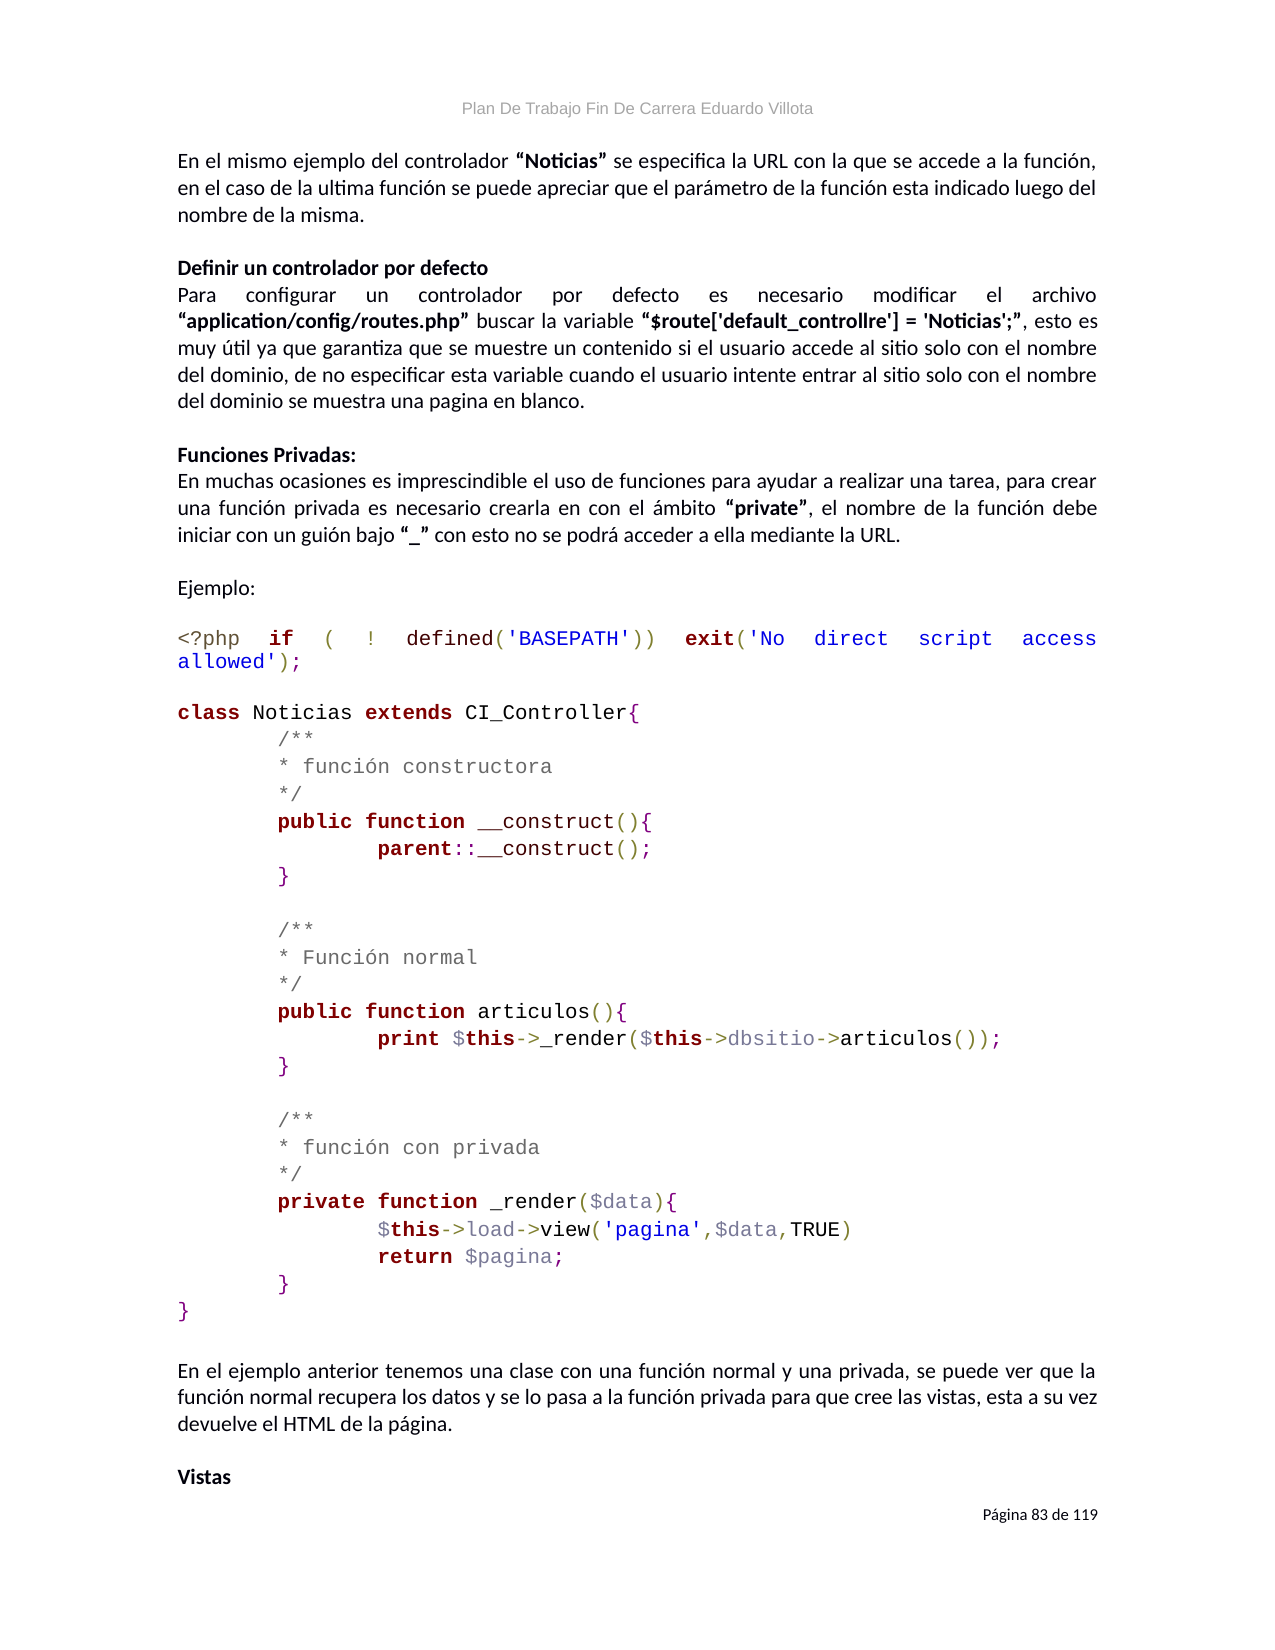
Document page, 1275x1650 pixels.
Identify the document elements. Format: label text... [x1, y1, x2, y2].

text Ejemplo: [177, 574, 1098, 601]
text class Noticias extends CI_Controller{ [177, 702, 1098, 726]
text } [177, 1300, 1098, 1324]
text return $pagina; [177, 1246, 1098, 1269]
text En el mismo ejemplo del controlador “Noticias” se especifica la URL con la que se accede a la función, en el caso de la ultima función se puede apreciar que el parámetro de la función esta indicado luego del nombre de la misma. [177, 148, 1098, 228]
text } [177, 1056, 1098, 1079]
text Funciones Privadas: [177, 441, 1098, 468]
text * función constructora [177, 756, 1098, 780]
text Vistas [177, 1463, 1098, 1490]
text Para configurar un controlador por defecto es necesario modificar el archivo “application/config/routes.php” buscar la variable “$route['default_controllre'] = 'Noticias';”, esto es muy útil ya que garantiza que se muestre un contenido si el usuario accede al sitio solo con el nombre del dominio, de no especificar esta variable cuando el usuario intente entrar al sitio solo con el nombre del dominio se muestra una pagina en blanco. [177, 281, 1098, 414]
text $this->load->view('pagina',$data,TRUE) [177, 1219, 1098, 1242]
text En el ejemplo anterior tenemos una clase con una función normal y una privada, se puede ver que la función normal recupera los datos y se lo pasa a la función privada para que cree las vistas, esta a su vez devuelve el HTML de la página. [177, 1357, 1098, 1437]
text private function _render($data){ [177, 1191, 1098, 1215]
text /** [177, 1110, 1098, 1133]
text public function __construct(){ [177, 811, 1098, 834]
text parent::__construct(); [177, 838, 1098, 862]
text * función con privada [177, 1137, 1098, 1161]
text } [177, 865, 1098, 889]
text */ [177, 974, 1098, 998]
text */ [177, 1164, 1098, 1188]
text print $this->_render($this->dbsitio->articulos()); [177, 1028, 1098, 1052]
text } [177, 1273, 1098, 1297]
text * Función normal [177, 947, 1098, 970]
text /** [177, 919, 1098, 943]
text <?php if ( ! defined('BASEPATH')) exit('No direct script access allowed'); [177, 628, 1098, 675]
text En muchas ocasiones es imprescindible el uso de funciones para ayudar a realizar una tarea, para crear una función privada es necesario crearla en con el ámbito “private”, el nombre de la función debe iniciar con un guión bajo “_” con esto no se podrá acceder a ella mediante la URL. [177, 468, 1098, 548]
text /** [177, 729, 1098, 753]
text public function articulos(){ [177, 1001, 1098, 1025]
text */ [177, 784, 1098, 807]
text Definir un controlador por defecto [177, 254, 1098, 281]
